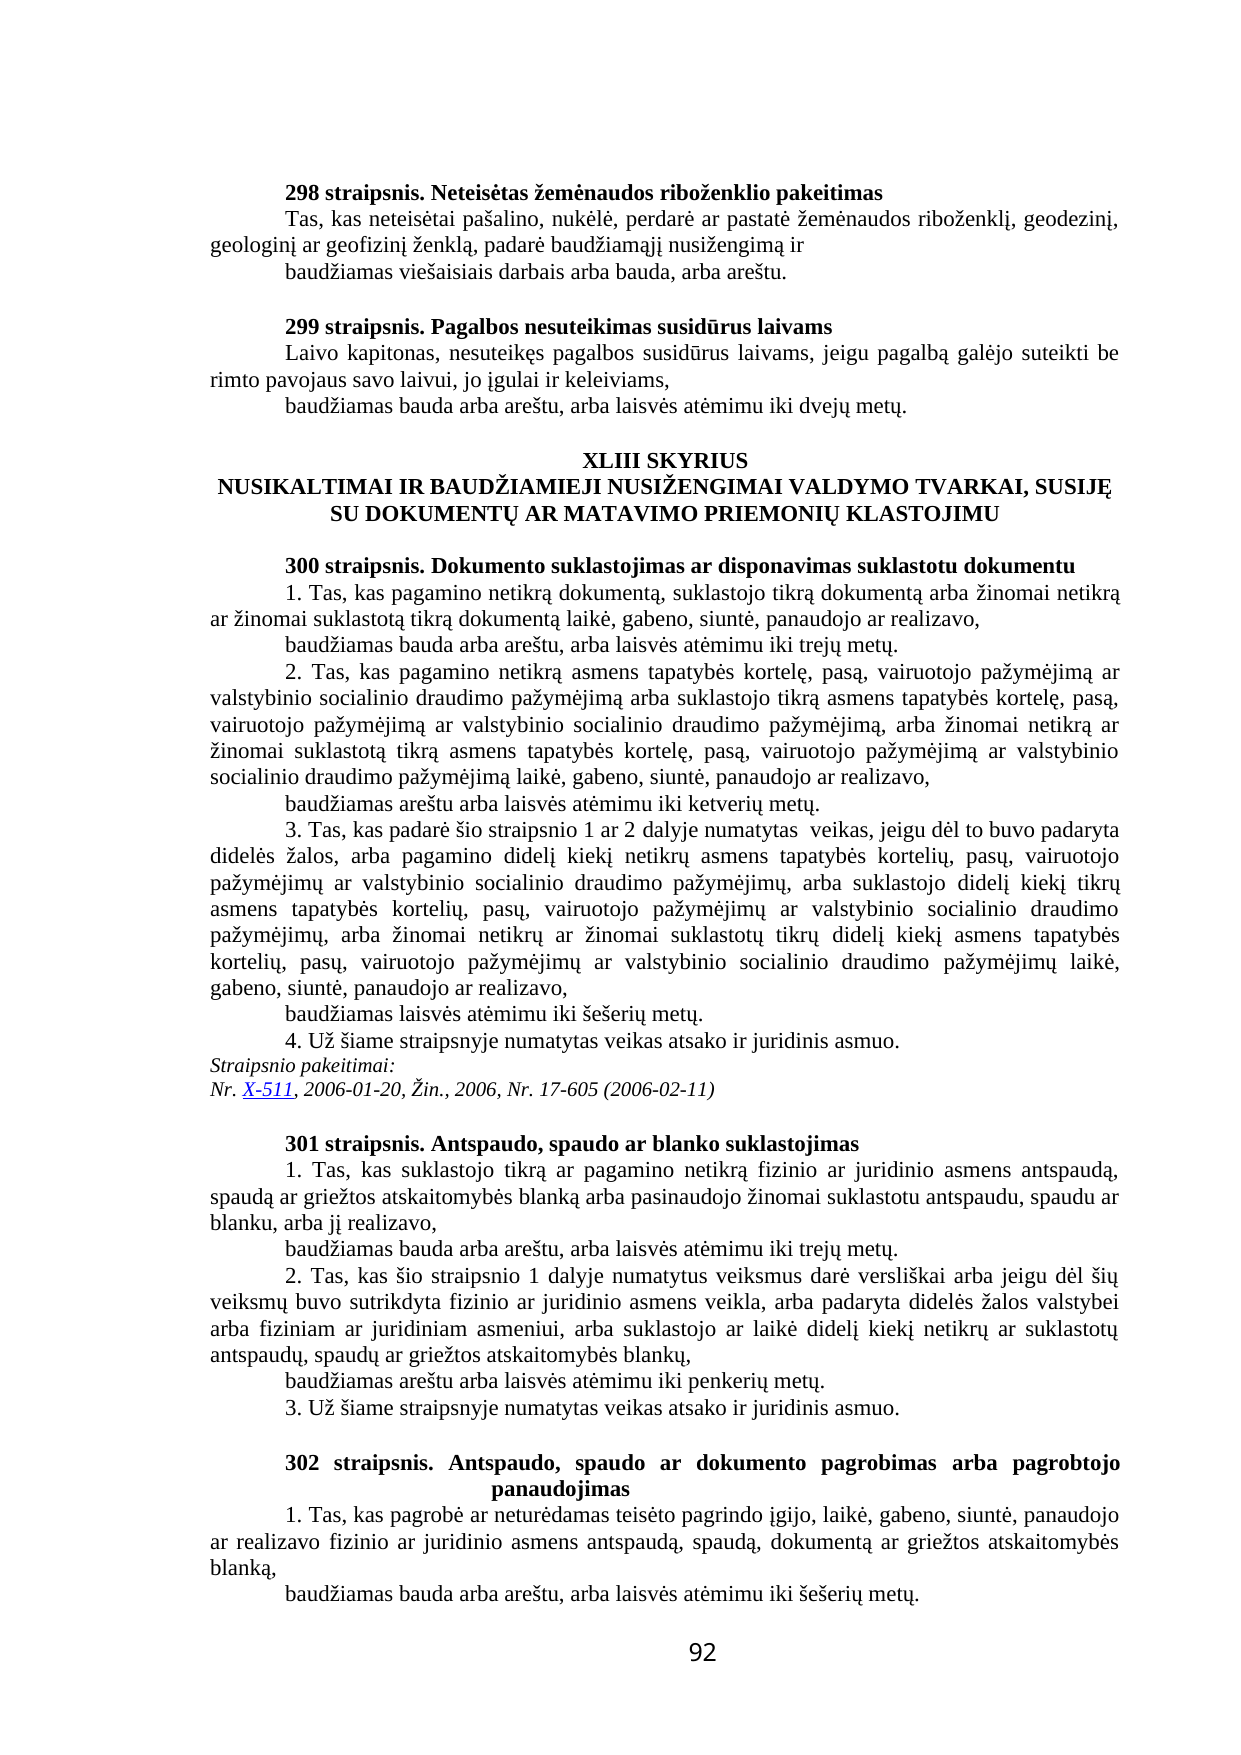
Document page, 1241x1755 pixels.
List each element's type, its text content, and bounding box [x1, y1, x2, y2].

text 300 straipsnis. Dokumento suklastojimas ar disponavimas suklastotu dokumentu [285, 552, 1120, 579]
text baudžiamas viešaisiais darbais arba bauda, arba areštu. [210, 258, 1120, 284]
text 3. Už šiame straipsnyje numatytas veikas atsako ir juridinis asmuo. [210, 1394, 1120, 1420]
text Laivo kapitonas, nesuteikęs pagalbos susidūrus laivams, jeigu pagalbą galėjo suteikti be rimto pavojaus savo laivui, jo įgulai ir keleiviams, [210, 339, 1120, 392]
text 302 straipsnis. Antspaudo, spaudo ar dokumento pagrobimas arba pagrobtojo panaudojimas [285, 1449, 1120, 1501]
text 298 straipsnis. Neteisėtas žemėnaudos riboženklio pakeitimas [210, 179, 1120, 205]
text 1. Tas, kas pagrobė ar neturėdamas teisėto pagrindo įgijo, laikė, gabeno, siuntė, panaudojo ar realizavo fizinio ar juridinio asmens antspaudą, spaudą, dokumentą ar griežtos atskaitomybės blanką, [210, 1501, 1120, 1581]
text Straipsnio pakeitimai: [210, 1053, 1120, 1077]
text 1. Tas, kas pagamino netikrą dokumentą, suklastojo tikrą dokumentą arba žinomai netikrą ar žinomai suklastotą tikrą dokumentą laikė, gabeno, siuntė, panaudojo ar realizavo, [210, 579, 1120, 632]
text 3. Tas, kas padarė šio straipsnio 1 ar 2 dalyje numatytas veikas, jeigu dėl to buvo padaryta didelės žalos, arba pagamino didelį kiekį netikrų asmens tapatybės kortelių, pasų, vairuotojo pažymėjimų ar valstybinio socialinio draudimo pažymėjimų, arba suklastojo didelį kiekį tikrų asmens tapatybės kortelių, pasų, vairuotojo pažymėjimų ar valstybinio socialinio draudimo pažymėjimų, arba žinomai netikrų ar žinomai suklastotų tikrų didelį kiekį asmens tapatybės kortelių, pasų, vairuotojo pažymėjimų ar valstybinio socialinio draudimo pažymėjimų laikė, gabeno, siuntė, panaudojo ar realizavo, [210, 816, 1120, 1001]
text 2. Tas, kas pagamino netikrą asmens tapatybės kortelę, pasą, vairuotojo pažymėjimą ar valstybinio socialinio draudimo pažymėjimą arba suklastojo tikrą asmens tapatybės kortelę, pasą, vairuotojo pažymėjimą ar valstybinio socialinio draudimo pažymėjimą, arba žinomai netikrą ar žinomai suklastotą tikrą asmens tapatybės kortelę, pasą, vairuotojo pažymėjimą ar valstybinio socialinio draudimo pažymėjimą laikė, gabeno, siuntė, panaudojo ar realizavo, [210, 658, 1120, 790]
text baudžiamas bauda arba areštu, arba laisvės atėmimu iki šešerių metų. [210, 1581, 1120, 1607]
text baudžiamas bauda arba areštu, arba laisvės atėmimu iki trejų metų. [210, 632, 1120, 658]
text XLIII SKYRIUS [210, 447, 1120, 473]
text 301 straipsnis. Antspaudo, spaudo ar blanko suklastojimas [210, 1130, 1120, 1156]
text Tas, kas neteisėtai pašalino, nukėlė, perdarė ar pastatė žemėnaudos riboženklį, geodezinį, geologinį ar geofizinį ženklą, padarė baudžiamąjį nusižengimą ir [210, 205, 1120, 258]
text 2. Tas, kas šio straipsnio 1 dalyje numatytus veiksmus darė versliškai arba jeigu dėl šių veiksmų buvo sutrikdyta fizinio ar juridinio asmens veikla, arba padaryta didelės žalos valstybei arba fiziniam ar juridiniam asmeniui, arba suklastojo ar laikė didelį kiekį netikrų ar suklastotų antspaudų, spaudų ar griežtos atskaitomybės blankų, [210, 1262, 1120, 1367]
text baudžiamas laisvės atėmimu iki šešerių metų. [210, 1001, 1120, 1027]
text baudžiamas areštu arba laisvės atėmimu iki ketverių metų. [210, 790, 1120, 816]
text 1. Tas, kas suklastojo tikrą ar pagamino netikrą fizinio ar juridinio asmens antspaudą, spaudą ar griežtos atskaitomybės blanką arba pasinaudojo žinomai suklastotu antspaudu, spaudu ar blanku, arba jį realizavo, [210, 1156, 1120, 1236]
text Nr. X-511, 2006-01-20, Žin., 2006, Nr. 17-605 (2006-02-11) [210, 1077, 1120, 1101]
text 4. Už šiame straipsnyje numatytas veikas atsako ir juridinis asmuo. [210, 1027, 1120, 1053]
text baudžiamas bauda arba areštu, arba laisvės atėmimu iki dvejų metų. [210, 392, 1120, 418]
text baudžiamas areštu arba laisvės atėmimu iki penkerių metų. [210, 1367, 1120, 1394]
text NUSIKALTIMAI IR BAUDŽIAMIEJI NUSIŽENGIMAI VALDYMO TVARKAI, SUSIJĘ SU DOKUMENTŲ AR MATAVIMO PRIEMONIŲ KLASTOJIMU [210, 473, 1120, 526]
text baudžiamas bauda arba areštu, arba laisvės atėmimu iki trejų metų. [210, 1236, 1120, 1262]
text 299 straipsnis. Pagalbos nesuteikimas susidūrus laivams [210, 313, 1120, 339]
